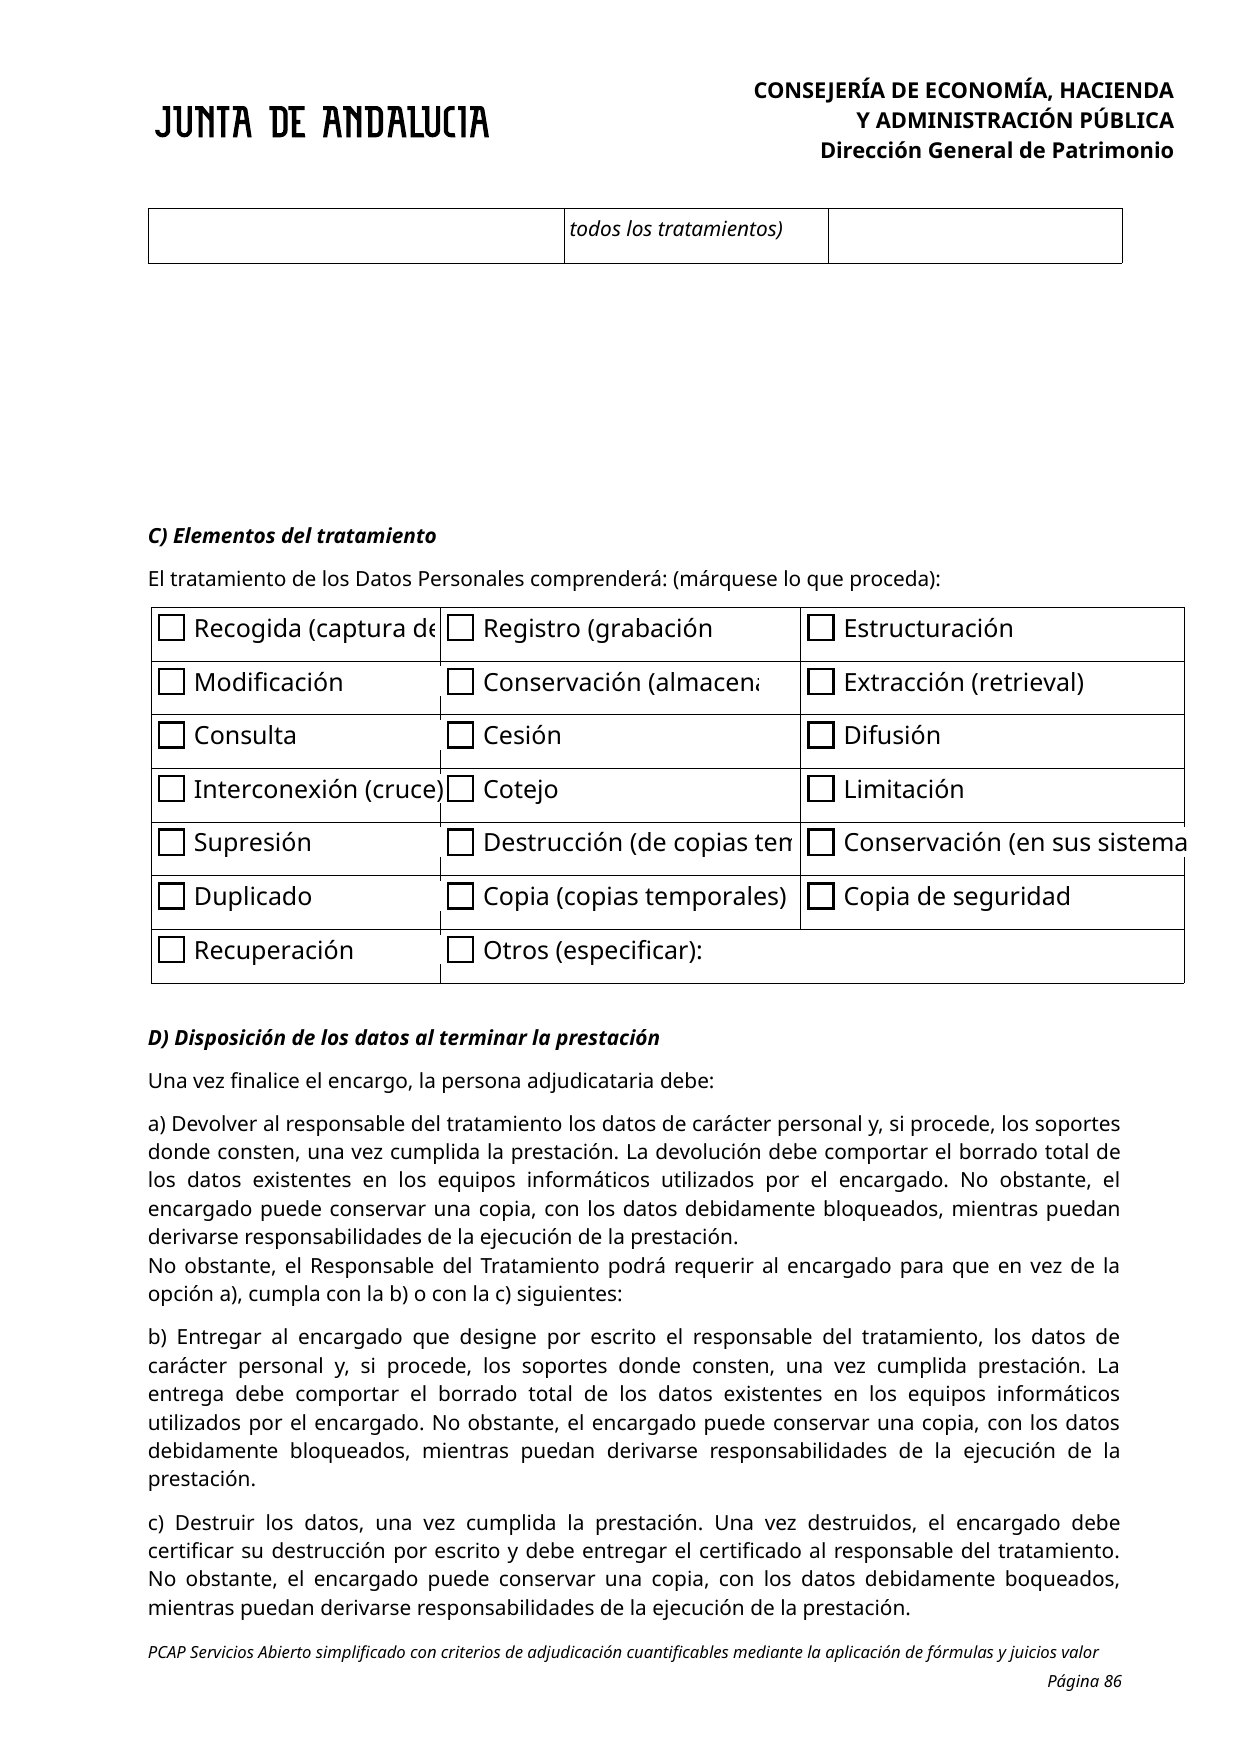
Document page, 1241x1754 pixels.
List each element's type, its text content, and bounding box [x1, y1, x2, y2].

table_cell [152, 662, 440, 714]
table_cell [441, 823, 800, 875]
text Una vez finalice el encargo, la persona adjudicataria debe: [148, 1066, 1122, 1094]
text C) Elementos del tratamiento [148, 521, 1122, 549]
table_cell [801, 769, 1184, 822]
table_cell [801, 662, 1184, 714]
table_cell [152, 715, 440, 768]
table_cell [441, 662, 800, 714]
table_header [801, 608, 1184, 661]
text D) Disposición de los datos al terminar la prestación [148, 1023, 1122, 1051]
table_cell [152, 823, 440, 875]
table_cell [441, 715, 800, 768]
table_cell [152, 769, 440, 822]
text c) Destruir los datos, una vez cumplida la prestación. Una vez destruidos, el encargado debe certificar su destrucción por escrito y debe entregar el certificado al responsable del tratamiento. No obstante, el encargado puede conservar una copia, con los datos debidamente boqueados, mientras puedan derivarse responsabilidades de la ejecución de la prestación. [148, 1508, 1122, 1621]
table_cell [149, 209, 564, 263]
table_cell [441, 769, 800, 822]
text a) Devolver al responsable del tratamiento los datos de carácter personal y, si procede, los soportes donde consten, una vez cumplida la prestación. La devolución debe comportar el borrado total de los datos existentes en los equipos informáticos utilizados por el encargado. No obstante, el encargado puede conservar una copia, con los datos debidamente bloqueados, mientras puedan derivarse responsabilidades de la ejecución de la prestación. [148, 1109, 1122, 1251]
table_header [152, 608, 440, 661]
table_cell [801, 823, 1184, 875]
table_cell todos los tratamientos) [565, 209, 828, 263]
table_cell [152, 930, 440, 982]
table_cell [801, 715, 1184, 768]
table_cell [441, 876, 800, 929]
text b) Entregar al encargado que designe por escrito el responsable del tratamiento, los datos de carácter personal y, si procede, los soportes donde consten, una vez cumplida prestación. La entrega debe comportar el borrado total de los datos existentes en los equipos informáticos utilizados por el encargado. No obstante, el encargado puede conservar una copia, con los datos debidamente bloqueados, mientras puedan derivarse responsabilidades de la ejecución de la prestación. [148, 1322, 1122, 1493]
table_header [441, 608, 800, 661]
table_cell [152, 876, 440, 929]
text El tratamiento de los Datos Personales comprenderá: (márquese lo que proceda): [148, 564, 1122, 592]
table_cell [441, 930, 1184, 982]
table_cell [829, 209, 1122, 263]
text No obstante, el Responsable del Tratamiento podrá requerir al encargado para que en vez de la opción a), cumpla con la b) o con la c) siguientes: [148, 1251, 1122, 1308]
table_cell [801, 876, 1184, 929]
